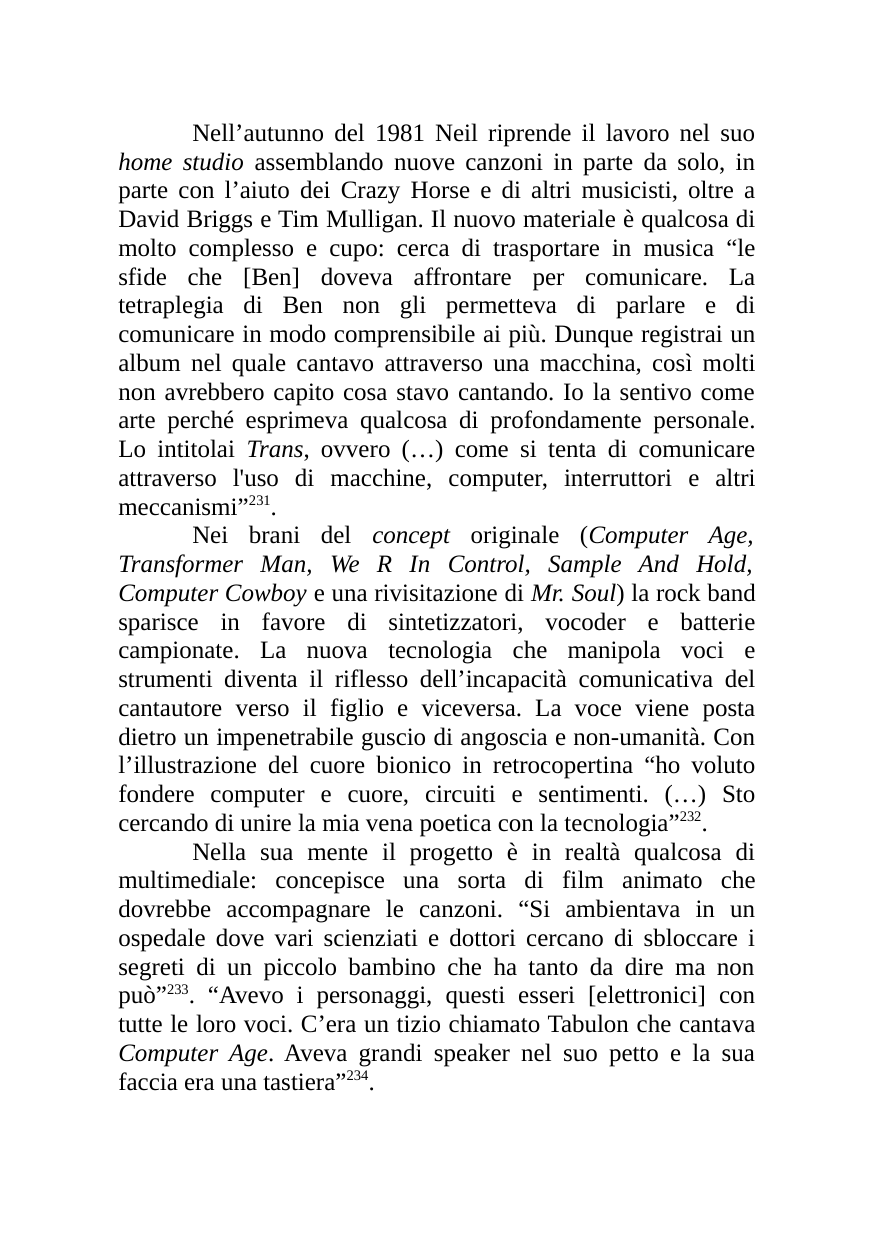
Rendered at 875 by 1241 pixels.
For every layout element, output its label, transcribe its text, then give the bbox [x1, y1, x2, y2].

text Nella sua mente il progetto è in realtà qualcosa di multimediale: concepisce una sorta di film animato che dovrebbe accompagnare le canzoni. “Si ambientava in un ospedale dove vari scienziati e dottori cercano di sbloccare i segreti di un piccolo bambino che ha tanto da dire ma non può”. “Avevo i personaggi, questi esseri [elettronici] con tutte le loro voci. C’era un tizio chiamato Tabulon che cantava Computer Age. Aveva grandi speaker nel suo petto e la sua faccia era una tastiera”. [118, 837, 756, 1096]
text Nell’autunno del 1981 Neil riprende il lavoro nel suo home studio assemblando nuove canzoni in parte da solo, in parte con l’aiuto dei Crazy Horse e di altri musicisti, oltre a David Briggs e Tim Mulligan. Il nuovo materiale è qualcosa di molto complesso e cupo: cerca di trasportare in musica “le sfide che [Ben] doveva affrontare per comunicare. La tetraplegia di Ben non gli permetteva di parlare e di comunicare in modo comprensibile ai più. Dunque registrai un album nel quale cantavo attraverso una macchina, così molti non avrebbero capito cosa stavo cantando. Io la sentivo come arte perché esprimeva qualcosa di profondamente personale. Lo intitolai Trans, ovvero (…) come si tenta di comunicare attraverso l'uso di macchine, computer, interruttori e altri meccanismi”. [118, 118, 756, 521]
text Nei brani del concept originale (Computer Age, Transformer Man, We R In Control, Sample And Hold, Computer Cowboy e una rivisitazione di Mr. Soul) la rock band sparisce in favore di sintetizzatori, vocoder e batterie campionate. La nuova tecnologia che manipola voci e strumenti diventa il riflesso dell’incapacità comunicativa del cantautore verso il figlio e viceversa. La voce viene posta dietro un impenetrabile guscio di angoscia e non-umanità. Con l’illustrazione del cuore bionico in retrocopertina “ho voluto fondere computer e cuore, circuiti e sentimenti. (…) Sto cercando di unire la mia vena poetica con la tecnologia”. [118, 521, 756, 837]
